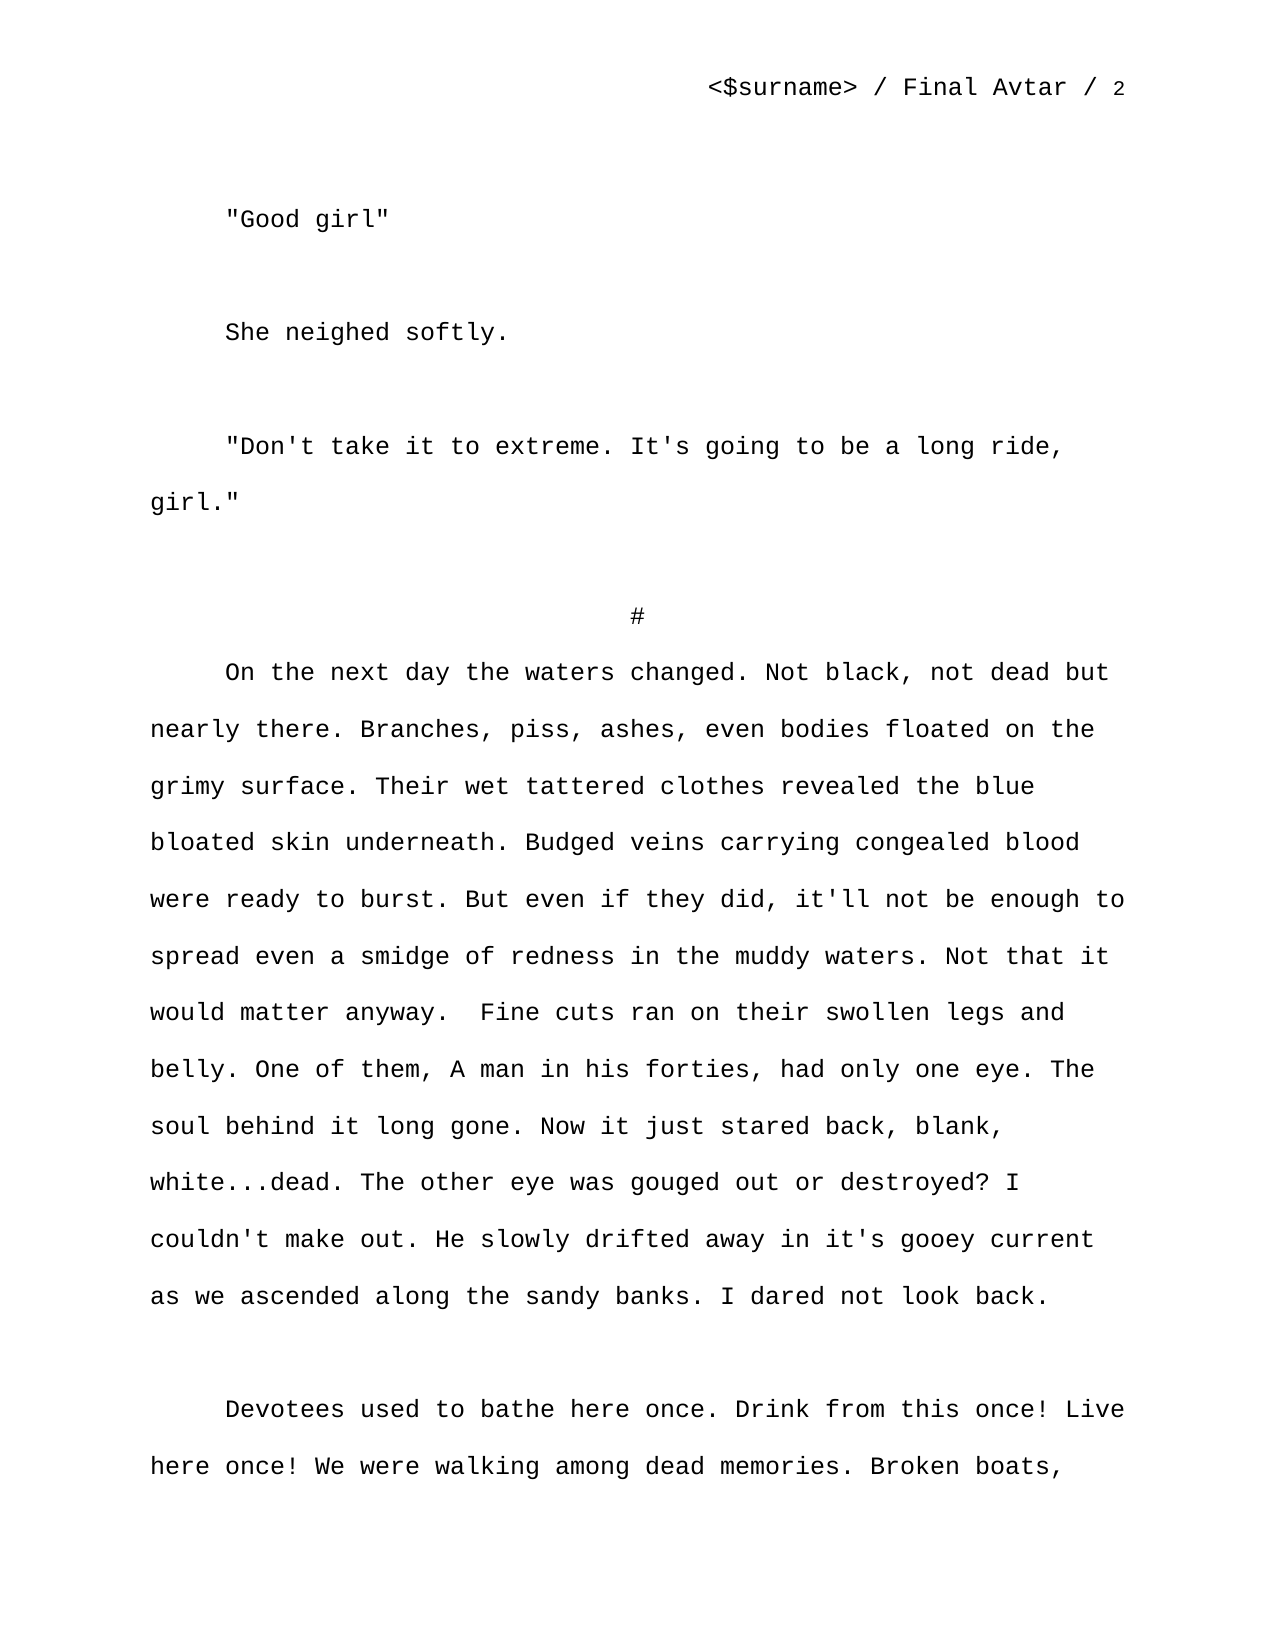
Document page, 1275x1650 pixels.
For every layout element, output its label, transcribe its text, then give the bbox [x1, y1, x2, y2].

text Devotees used to bathe here once. Drink from this once! Live here once! We were walking among dead memories. Broken boats, [150, 1397, 1125, 1482]
text "Don't take it to extreme. It's going to be a long ride, girl." [150, 433, 1125, 518]
text # [150, 603, 1125, 632]
text "Good girl" [150, 207, 1125, 235]
text She neighed softly. [150, 320, 1125, 348]
text On the next day the waters changed. Not black, not dead but nearly there. Branches, piss, ashes, even bodies floated on the grimy surface. Their wet tattered clothes revealed the blue bloated skin underneath. Budged veins carrying congealed blood were ready to burst. But even if they did, it'll not be enough to spread even a smidge of redness in the muddy waters. Not that it would matter anyway. Fine cuts ran on their swollen legs and belly. One of them, A man in his forties, had only one eye. The soul behind it long gone. Now it just stared back, blank, white...dead. The other eye was gouged out or destroyed? I couldn't make out. He slowly drifted away in it's gooey current as we ascended along the sandy banks. I dared not look back. [150, 660, 1125, 1312]
